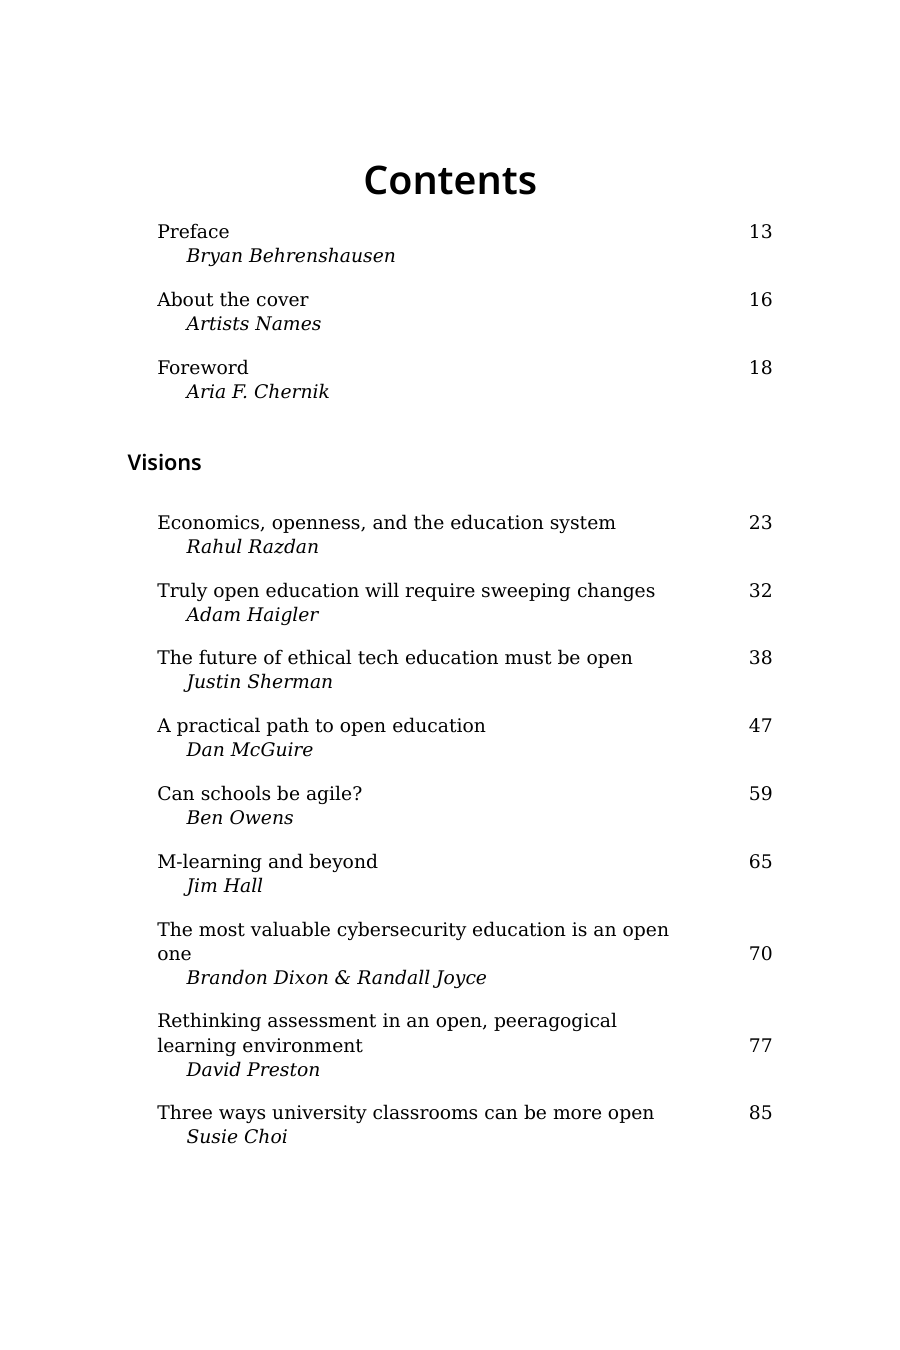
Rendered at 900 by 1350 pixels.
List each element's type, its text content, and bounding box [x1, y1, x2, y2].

text Rahul Razdan [186, 536, 772, 579]
text Justin Sherman [186, 671, 772, 715]
text Preface 13 [157, 221, 772, 243]
text David Preston [186, 1059, 772, 1102]
text Brandon Dixon & Randall Joyce [186, 967, 772, 1011]
text Truly open education will require sweeping changes 32 [157, 579, 772, 601]
text A practical path to open education 47 [157, 715, 772, 737]
text Economics, openness, and the education system 23 [157, 512, 772, 534]
text M-learning and beyond 65 [157, 851, 772, 873]
text Artists Names [186, 313, 772, 357]
text The most valuable cybersecurity education is an open one 70 [157, 919, 772, 964]
text Dan McGuire [186, 739, 772, 783]
text Jim Hall [186, 875, 772, 919]
text Bryan Behrenshausen [186, 245, 772, 289]
text Three ways university classrooms can be more open 85 [157, 1102, 772, 1124]
text Visions [127, 447, 772, 509]
text Ben Owens [186, 807, 772, 851]
text The future of ethical tech education must be open 38 [157, 647, 772, 669]
text Adam Haigler [186, 604, 772, 647]
text About the cover 16 [157, 289, 772, 311]
text Foreword 18 [157, 357, 772, 379]
text Can schools be agile? 59 [157, 783, 772, 805]
text Susie Choi [186, 1126, 772, 1170]
text Rethinking assessment in an open, peeragogical learning environment 77 [157, 1011, 772, 1056]
subtitle Contents [127, 152, 772, 206]
text Aria F. Chernik [186, 381, 772, 425]
